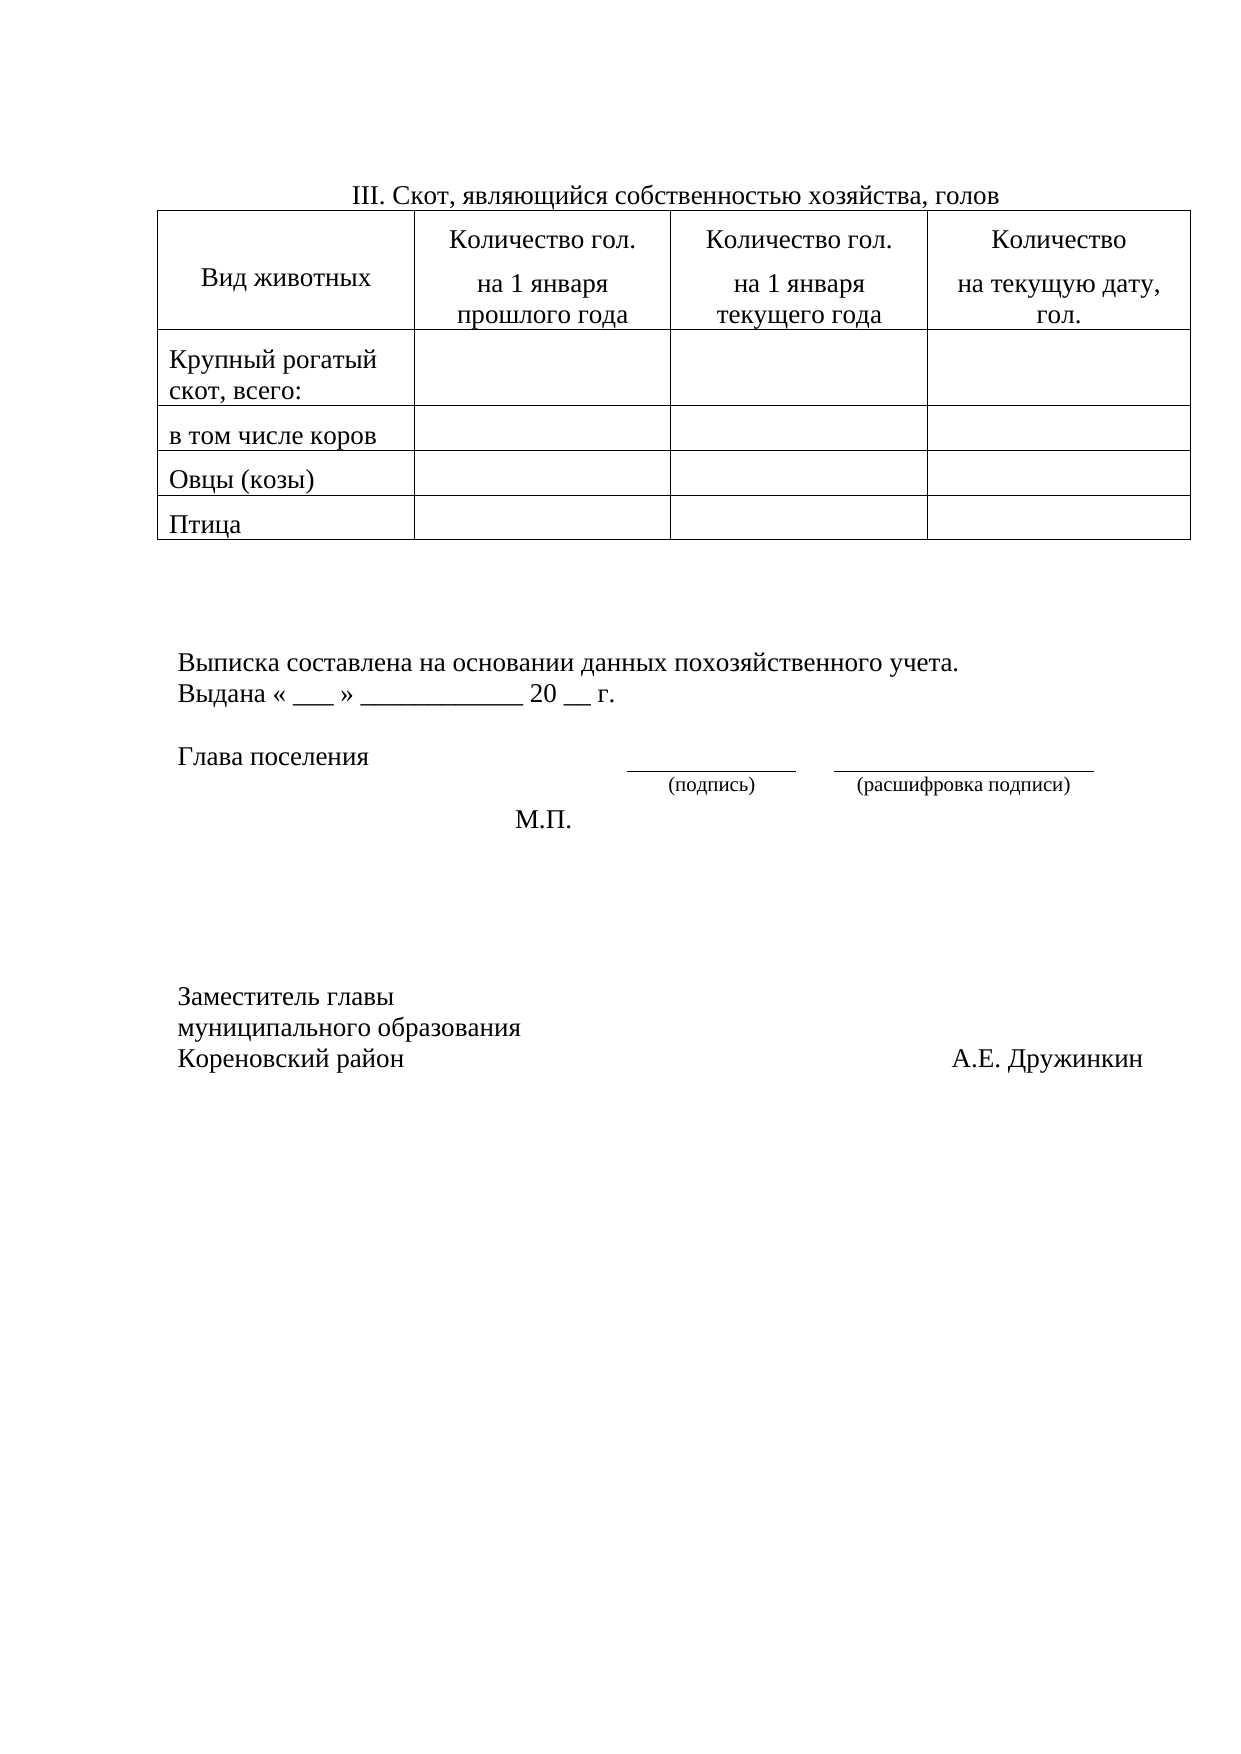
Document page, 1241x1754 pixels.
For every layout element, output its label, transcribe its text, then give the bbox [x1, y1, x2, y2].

text муниципального образования [177, 1011, 1181, 1043]
table_header Количество гол. на 1 января прошлого года [415, 211, 670, 329]
table_cell [928, 451, 1190, 494]
table_header Вид животных [158, 211, 414, 329]
table_cell Крупный рогатый скот, всего: [158, 330, 414, 405]
text Выдана « ___ » ____________ 20 __ г. [177, 677, 1181, 708]
table_cell Птица [158, 496, 414, 539]
table_cell [671, 451, 927, 494]
text Заместитель главы [177, 980, 1181, 1011]
table_cell [671, 330, 927, 405]
table_cell в том числе коров [158, 406, 414, 450]
text М.П. [177, 803, 1181, 834]
text Кореновский район А.Е. Дружинкин [177, 1043, 1181, 1074]
table_cell [796, 771, 833, 803]
table_cell [415, 406, 670, 450]
table_header [796, 740, 833, 771]
table_cell (расшифровка подписи) [834, 772, 1093, 803]
table_header Количество на текущую дату, гол. [928, 211, 1190, 329]
table_header Глава поселения [166, 740, 627, 771]
table_cell [166, 771, 627, 803]
table_cell [671, 406, 927, 450]
table_cell Овцы (козы) [158, 451, 414, 494]
table_cell [415, 330, 670, 405]
table_cell [928, 496, 1190, 539]
table_cell [671, 496, 927, 539]
text Выписка составлена на основании данных похозяйственного учета. [177, 646, 1181, 677]
table_cell [415, 451, 670, 494]
table_header [834, 740, 1093, 771]
table_cell [928, 330, 1190, 405]
table_cell [928, 406, 1190, 450]
table_cell [415, 496, 670, 539]
table_cell (подпись) [627, 772, 796, 803]
text III. Скот, являющийся собственностью хозяйства, голов [177, 179, 1181, 210]
table_header Количество гол. на 1 января текущего года [671, 211, 927, 329]
table_header [627, 740, 796, 771]
